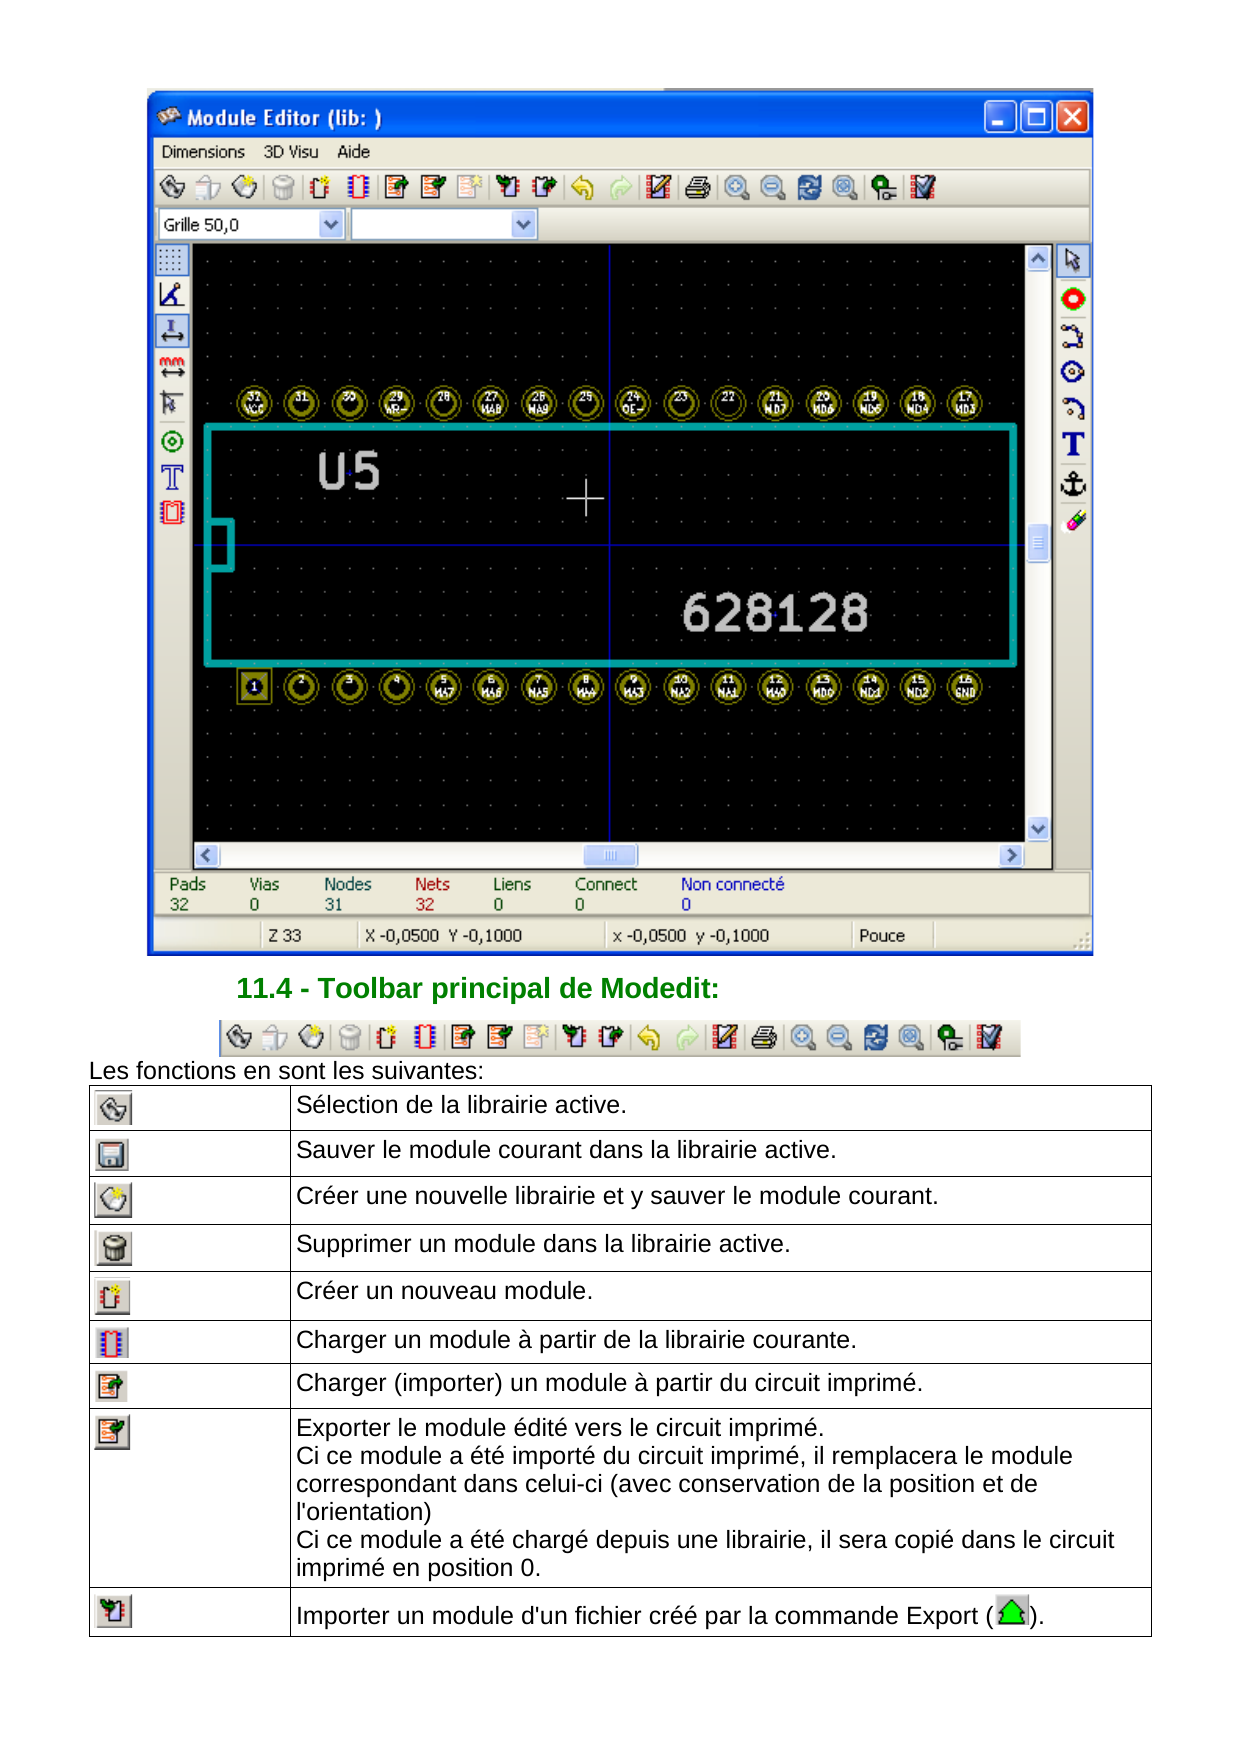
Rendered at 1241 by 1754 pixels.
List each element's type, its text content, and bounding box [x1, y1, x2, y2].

table_cell [90, 1225, 290, 1271]
picture [146, 88, 1094, 956]
picture [94, 1593, 133, 1628]
table_cell Exporter le module édité vers le circuit imprimé. Ci ce module a été importé du circuit imprimé, il remplacera le module correspondant dans celui-ci (avec conservation de la position et de l'orientation) Ci ce module a été chargé depuis une librairie, il sera copié dans le circuit imprimé en position 0. [291, 1409, 1151, 1587]
table_cell [90, 1364, 290, 1408]
table_cell [90, 1321, 290, 1363]
picture [94, 1229, 133, 1266]
picture [94, 1413, 131, 1450]
subtitle Toolbar principal de Modedit: [162, 972, 1152, 1004]
table_cell Sauver le module courant dans la librairie active. [291, 1131, 1151, 1176]
table_cell [90, 1177, 290, 1224]
table_cell [90, 1272, 290, 1320]
picture [94, 1090, 133, 1125]
picture [219, 1020, 1021, 1057]
table_cell Créer une nouvelle librairie et y sauver le module courant. [291, 1177, 1151, 1224]
table_header Sélection de la librairie active. [291, 1086, 1151, 1130]
table_cell Charger (importer) un module à partir du circuit imprimé. [291, 1364, 1151, 1408]
table_cell Créer un nouveau module. [291, 1272, 1151, 1320]
table_cell Importer un module d'un fichier créé par la commande Export (). [291, 1588, 1151, 1636]
picture [94, 1369, 128, 1402]
picture [94, 1182, 133, 1218]
table_header [90, 1086, 290, 1130]
picture [94, 1277, 131, 1315]
text Les fonctions en sont les suivantes: [88, 1057, 1152, 1085]
table_cell Supprimer un module dans la librairie active. [291, 1225, 1151, 1271]
table_cell Charger un module à partir de la librairie courante. [291, 1321, 1151, 1363]
table_cell [90, 1131, 290, 1176]
picture [94, 1136, 129, 1171]
table_cell [90, 1588, 290, 1636]
table_cell [90, 1409, 290, 1587]
